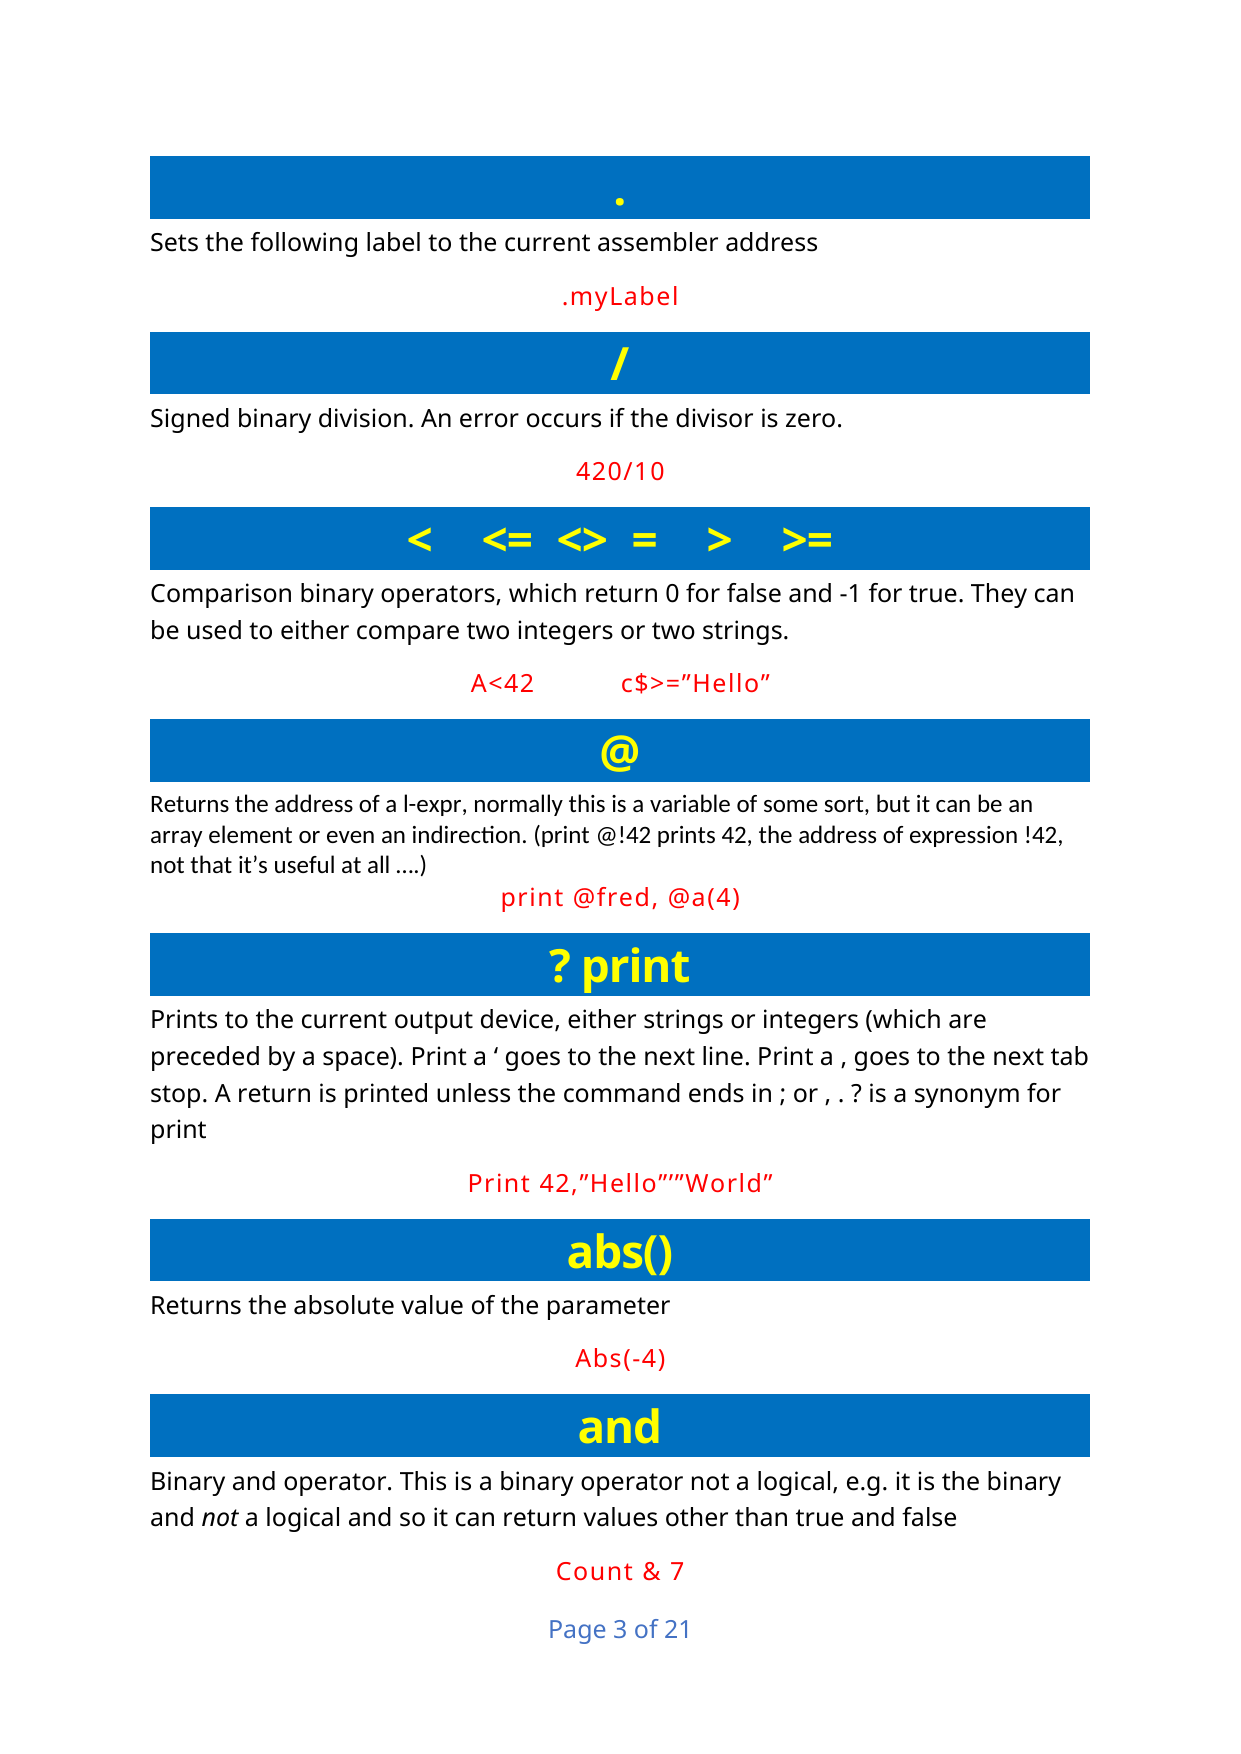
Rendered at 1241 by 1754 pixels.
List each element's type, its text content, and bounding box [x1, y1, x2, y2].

text Binary and operator. This is a binary operator not a logical, e.g. it is the binary and not a logical and so it can return values other than true and false [150, 1463, 1090, 1534]
title / [150, 332, 1090, 394]
text Returns the absolute value of the parameter [150, 1288, 1090, 1322]
subtitle A<42 c$>=”Hello” [150, 666, 1090, 700]
text Comparison binary operators, which return 0 for false and -1 for true. They can be used to either compare two integers or two strings. [150, 576, 1090, 647]
subtitle Count & 7 [150, 1553, 1090, 1587]
title @ [150, 719, 1090, 782]
subtitle print @fred, @a(4) [150, 880, 1090, 914]
title and [150, 1394, 1090, 1457]
title . [150, 156, 1090, 219]
subtitle Abs(-4) [150, 1341, 1090, 1375]
subtitle .myLabel [150, 278, 1090, 312]
title < <= <> = > >= [150, 507, 1090, 570]
text Signed binary division. An error occurs if the divisor is zero. [150, 400, 1090, 434]
text Returns the address of a l-expr, normally this is a variable of some sort, but it can be an array element or even an indirection. (print @!42 prints 42, the address of expression !42, not that it’s useful at all ….) [150, 788, 1090, 880]
title ? print [150, 933, 1090, 996]
title abs() [150, 1219, 1090, 1281]
subtitle 420/10 [150, 454, 1090, 488]
subtitle Print 42,”Hello”’”World” [150, 1166, 1090, 1200]
text Prints to the current output device, either strings or integers (which are preceded by a space). Print a ‘ goes to the next line. Print a , goes to the next tab stop. A return is printed unless the command ends in ; or , . ? is a synonym for print [150, 1002, 1090, 1146]
text Sets the following label to the current assembler address [150, 225, 1090, 259]
